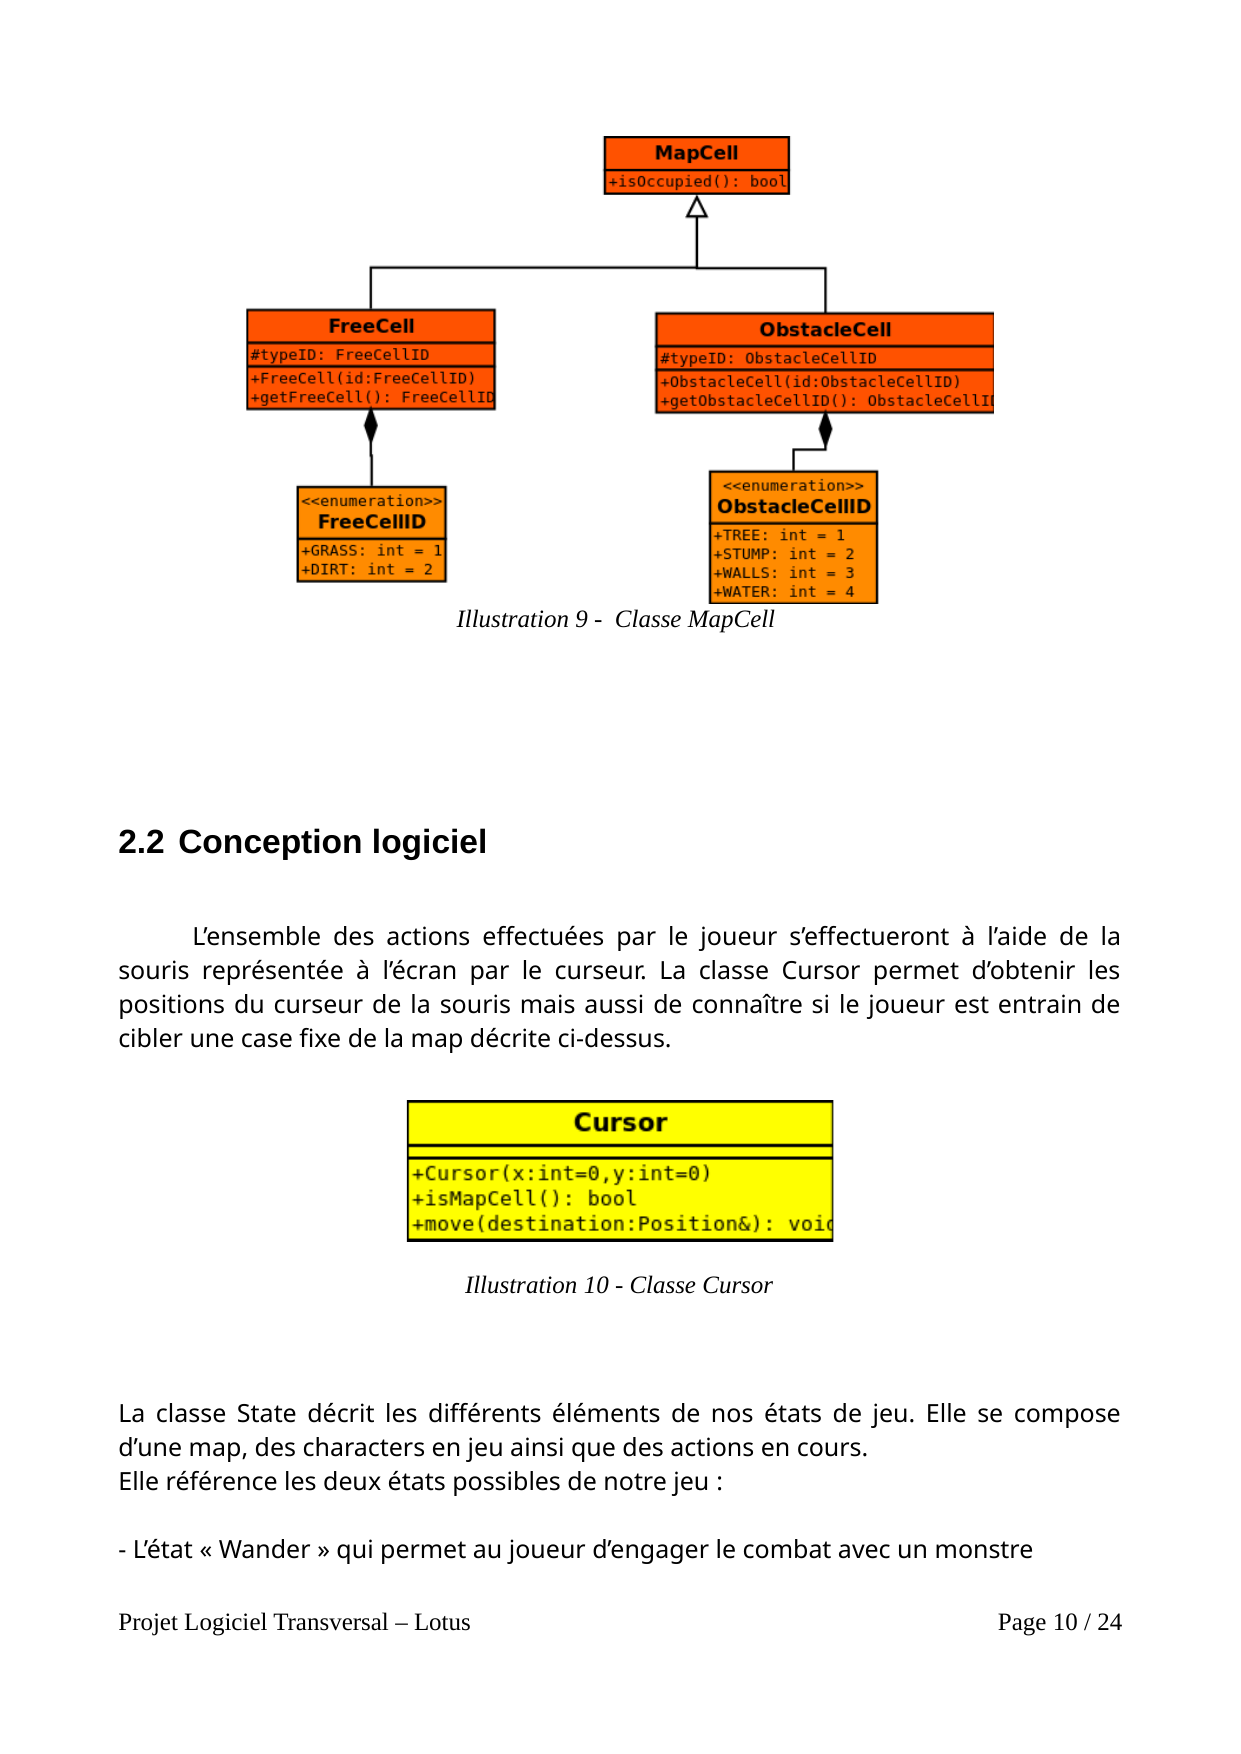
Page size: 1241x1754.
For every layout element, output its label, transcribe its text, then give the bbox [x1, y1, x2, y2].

text - L’état « Wander » qui permet au joueur d’engager le combat avec un monstre [118, 1532, 1122, 1566]
text L’ensemble des actions effectuées par le joueur s’effectueront à l’aide de la souris représentée à l’écran par le curseur. La classe Cursor permet d’obtenir les positions du curseur de la souris mais aussi de connaître si le joueur est entrain de cibler une case fixe de la map décrite ci-dessus. [118, 918, 1122, 1055]
text Illustration 9 - Classe MapCell [206, 604, 1035, 632]
text Illustration 10 - Classe Cursor [355, 1242, 885, 1299]
text Elle référence les deux états possibles de notre jeu : [118, 1463, 1122, 1498]
picture [246, 136, 994, 604]
text La classe State décrit les différents éléments de nos états de jeu. Elle se compose d’une map, des characters en jeu ainsi que des actions en cours. [118, 1395, 1122, 1463]
subtitle Conception logiciel [118, 822, 1122, 861]
picture [406, 1100, 834, 1242]
